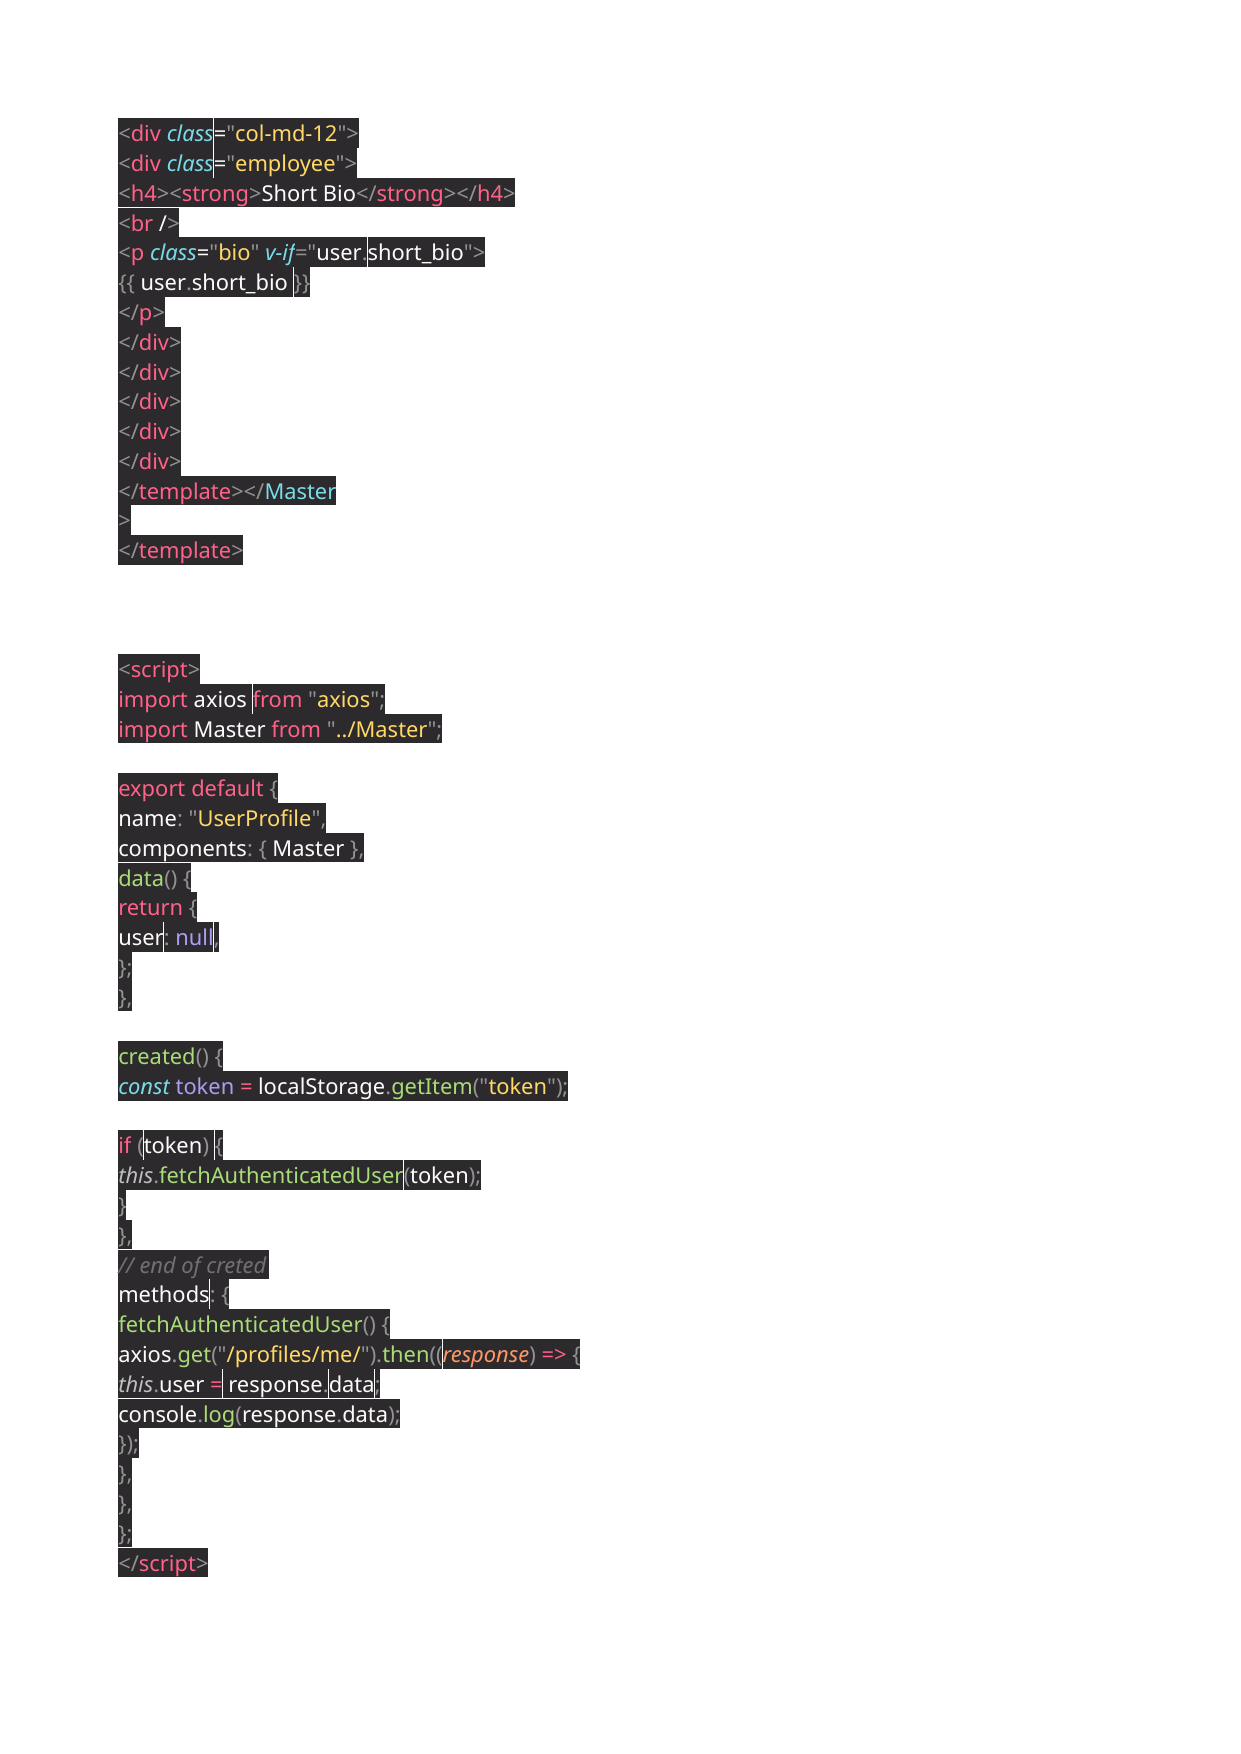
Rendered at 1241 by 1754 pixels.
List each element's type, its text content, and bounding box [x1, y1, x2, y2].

text {{ user.short_bio }} [118, 267, 1122, 297]
text <script> [118, 654, 1122, 684]
text }; [118, 952, 1122, 982]
text </div> [118, 446, 1122, 476]
text }, [118, 1220, 1122, 1249]
text }); [118, 1428, 1122, 1458]
text if (token) { [118, 1130, 1122, 1160]
text axios.get("/profiles/me/").then((response) => { [118, 1339, 1122, 1369]
text export default { [118, 773, 1122, 803]
text methods: { [118, 1279, 1122, 1309]
text this.user = response.data; [118, 1369, 1122, 1398]
text import axios from "axios"; [118, 684, 1122, 714]
text }; [118, 1518, 1122, 1547]
text </template></Master [118, 476, 1122, 505]
text const token = localStorage.getItem("token"); [118, 1071, 1122, 1101]
text console.log(response.data); [118, 1398, 1122, 1428]
text </template> [118, 535, 1122, 565]
text components: { Master }, [118, 833, 1122, 862]
text <div class="col-md-12"> [118, 118, 1122, 148]
text > [118, 505, 1122, 535]
text </p> [118, 297, 1122, 327]
text name: "UserProfile", [118, 803, 1122, 833]
text // end of creted [118, 1249, 1122, 1279]
text }, [118, 1458, 1122, 1488]
text </div> [118, 386, 1122, 416]
text </div> [118, 356, 1122, 386]
text <h4><strong>Short Bio</strong></h4> [118, 178, 1122, 207]
text </div> [118, 327, 1122, 356]
text fetchAuthenticatedUser() { [118, 1309, 1122, 1339]
text <div class="employee"> [118, 148, 1122, 178]
text } [118, 1190, 1122, 1220]
text data() { [118, 862, 1122, 892]
text import Master from "../Master"; [118, 714, 1122, 743]
text </script> [118, 1547, 1122, 1577]
text <br /> [118, 207, 1122, 237]
text }, [118, 982, 1122, 1011]
text </div> [118, 416, 1122, 446]
text }, [118, 1488, 1122, 1518]
text created() { [118, 1041, 1122, 1071]
text return { [118, 892, 1122, 922]
text this.fetchAuthenticatedUser(token); [118, 1160, 1122, 1190]
text <p class="bio" v-if="user.short_bio"> [118, 237, 1122, 267]
text user: null, [118, 922, 1122, 952]
